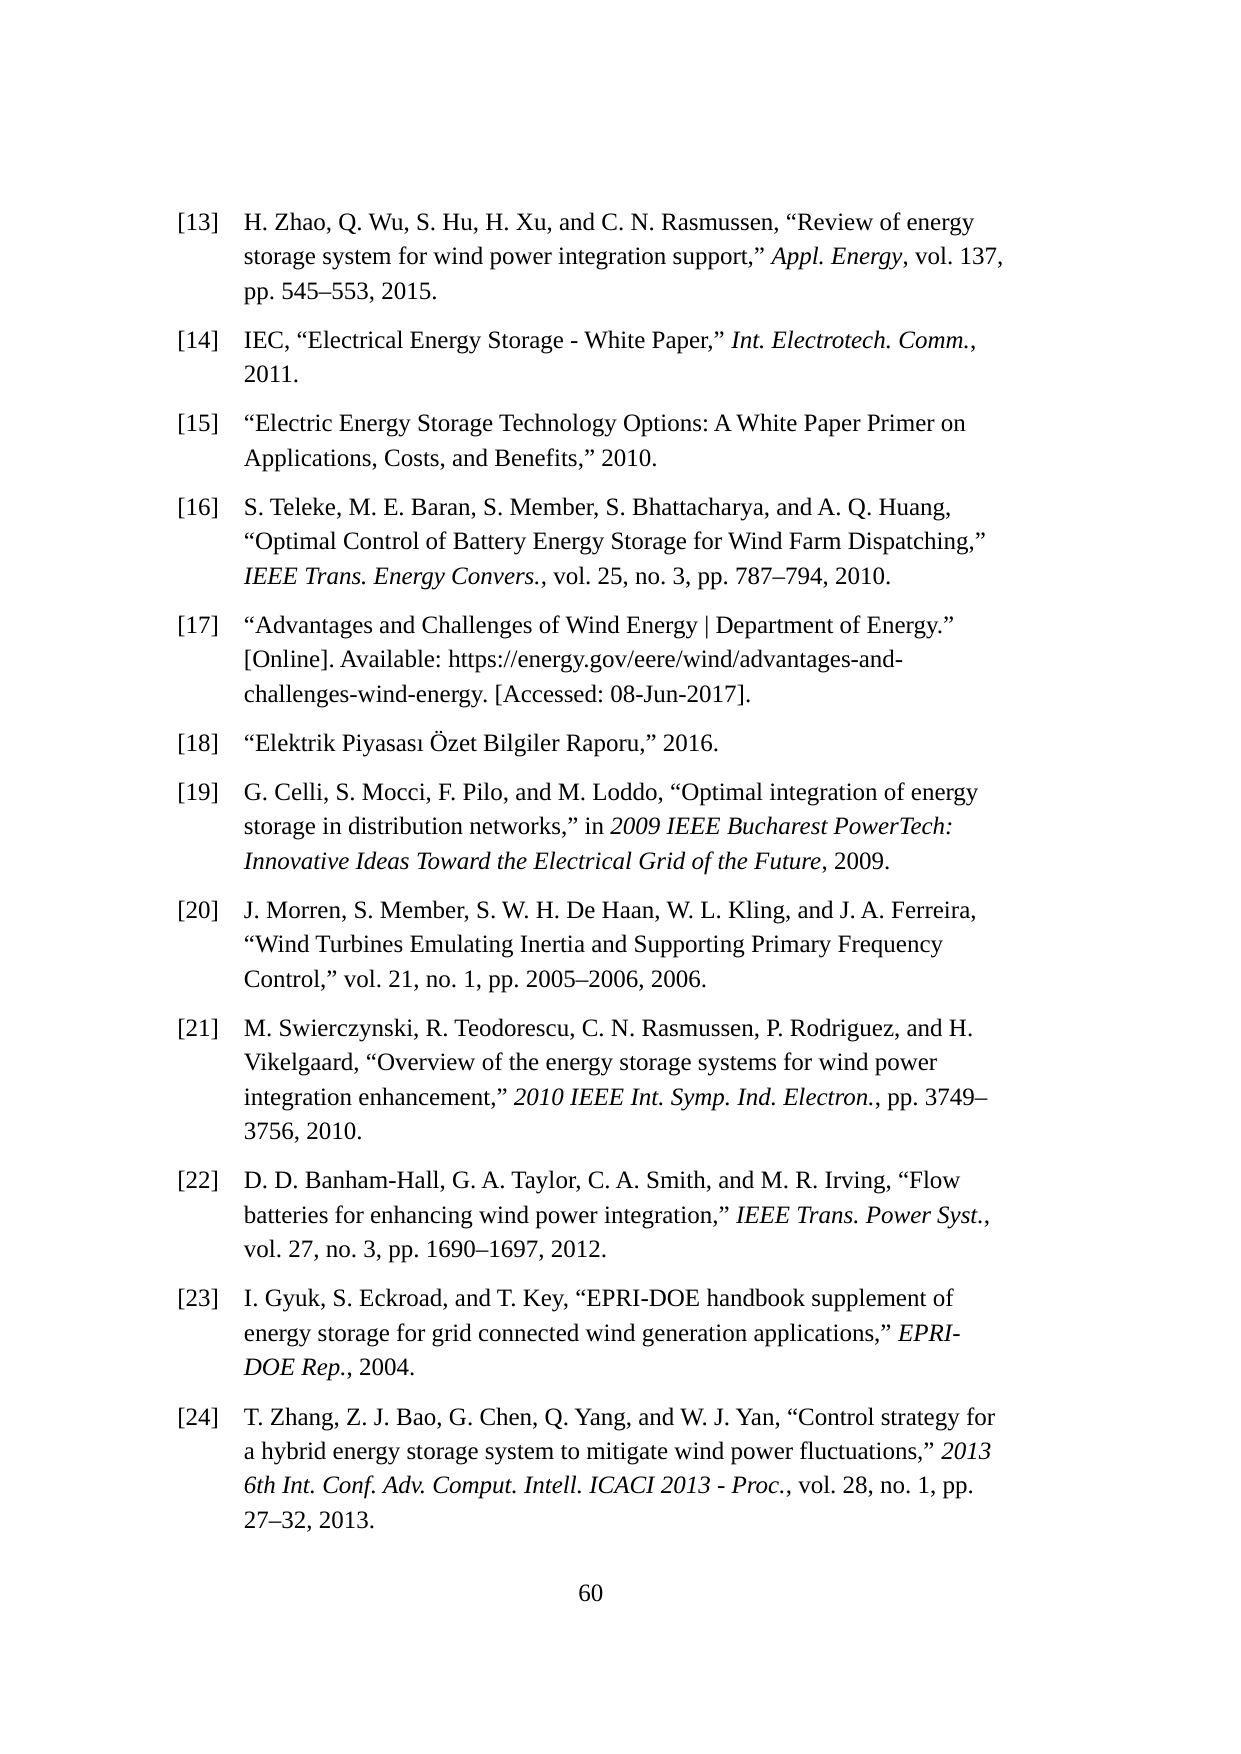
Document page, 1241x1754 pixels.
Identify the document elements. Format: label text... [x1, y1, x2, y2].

text [24] T. Zhang, Z. J. Bao, G. Chen, Q. Yang, and W. J. Yan, “Control strategy for a hybrid energy storage system to mitigate wind power fluctuations,” 2013 6th Int. Conf. Adv. Comput. Intell. ICACI 2013 - Proc., vol. 28, no. 1, pp. 27–32, 2013. [177, 1402, 1004, 1534]
text [17] “Advantages and Challenges of Wind Energy | Department of Energy.” [Online]. Available: https://energy.gov/eere/wind/advantages-and-challenges-wind-energy. [Accessed: 08-Jun-2017]. [177, 610, 1004, 708]
text [15] “Electric Energy Storage Technology Options: A White Paper Primer on Applications, Costs, and Benefits,” 2010. [177, 408, 1004, 472]
text [21] M. Swierczynski, R. Teodorescu, C. N. Rasmussen, P. Rodriguez, and H. Vikelgaard, “Overview of the energy storage systems for wind power integration enhancement,” 2010 IEEE Int. Symp. Ind. Electron., pp. 3749–3756, 2010. [177, 1013, 1004, 1145]
text [13] H. Zhao, Q. Wu, S. Hu, H. Xu, and C. N. Rasmussen, “Review of energy storage system for wind power integration support,” Appl. Energy, vol. 137, pp. 545–553, 2015. [177, 207, 1004, 304]
text [18] “Elektrik Piyasası Özet Bilgiler Raporu,” 2016. [177, 728, 1004, 757]
text [22] D. D. Banham-Hall, G. A. Taylor, C. A. Smith, and M. R. Irving, “Flow batteries for enhancing wind power integration,” IEEE Trans. Power Syst., vol. 27, no. 3, pp. 1690–1697, 2012. [177, 1166, 1004, 1263]
text [20] J. Morren, S. Member, S. W. H. De Haan, W. L. Kling, and J. A. Ferreira, “Wind Turbines Emulating Inertia and Supporting Primary Frequency Control,” vol. 21, no. 1, pp. 2005–2006, 2006. [177, 895, 1004, 993]
text [19] G. Celli, S. Mocci, F. Pilo, and M. Loddo, “Optimal integration of energy storage in distribution networks,” in 2009 IEEE Bucharest PowerTech: Innovative Ideas Toward the Electrical Grid of the Future, 2009. [177, 777, 1004, 875]
text [23] I. Gyuk, S. Eckroad, and T. Key, “EPRI-DOE handbook supplement of energy storage for grid connected wind generation applications,” EPRI-DOE Rep., 2004. [177, 1283, 1004, 1381]
text [14] IEC, “Electrical Energy Storage - White Paper,” Int. Electrotech. Comm., 2011. [177, 325, 1004, 388]
text [16] S. Teleke, M. E. Baran, S. Member, S. Bhattacharya, and A. Q. Huang, “Optimal Control of Battery Energy Storage for Wind Farm Dispatching,” IEEE Trans. Energy Convers., vol. 25, no. 3, pp. 787–794, 2010. [177, 492, 1004, 589]
